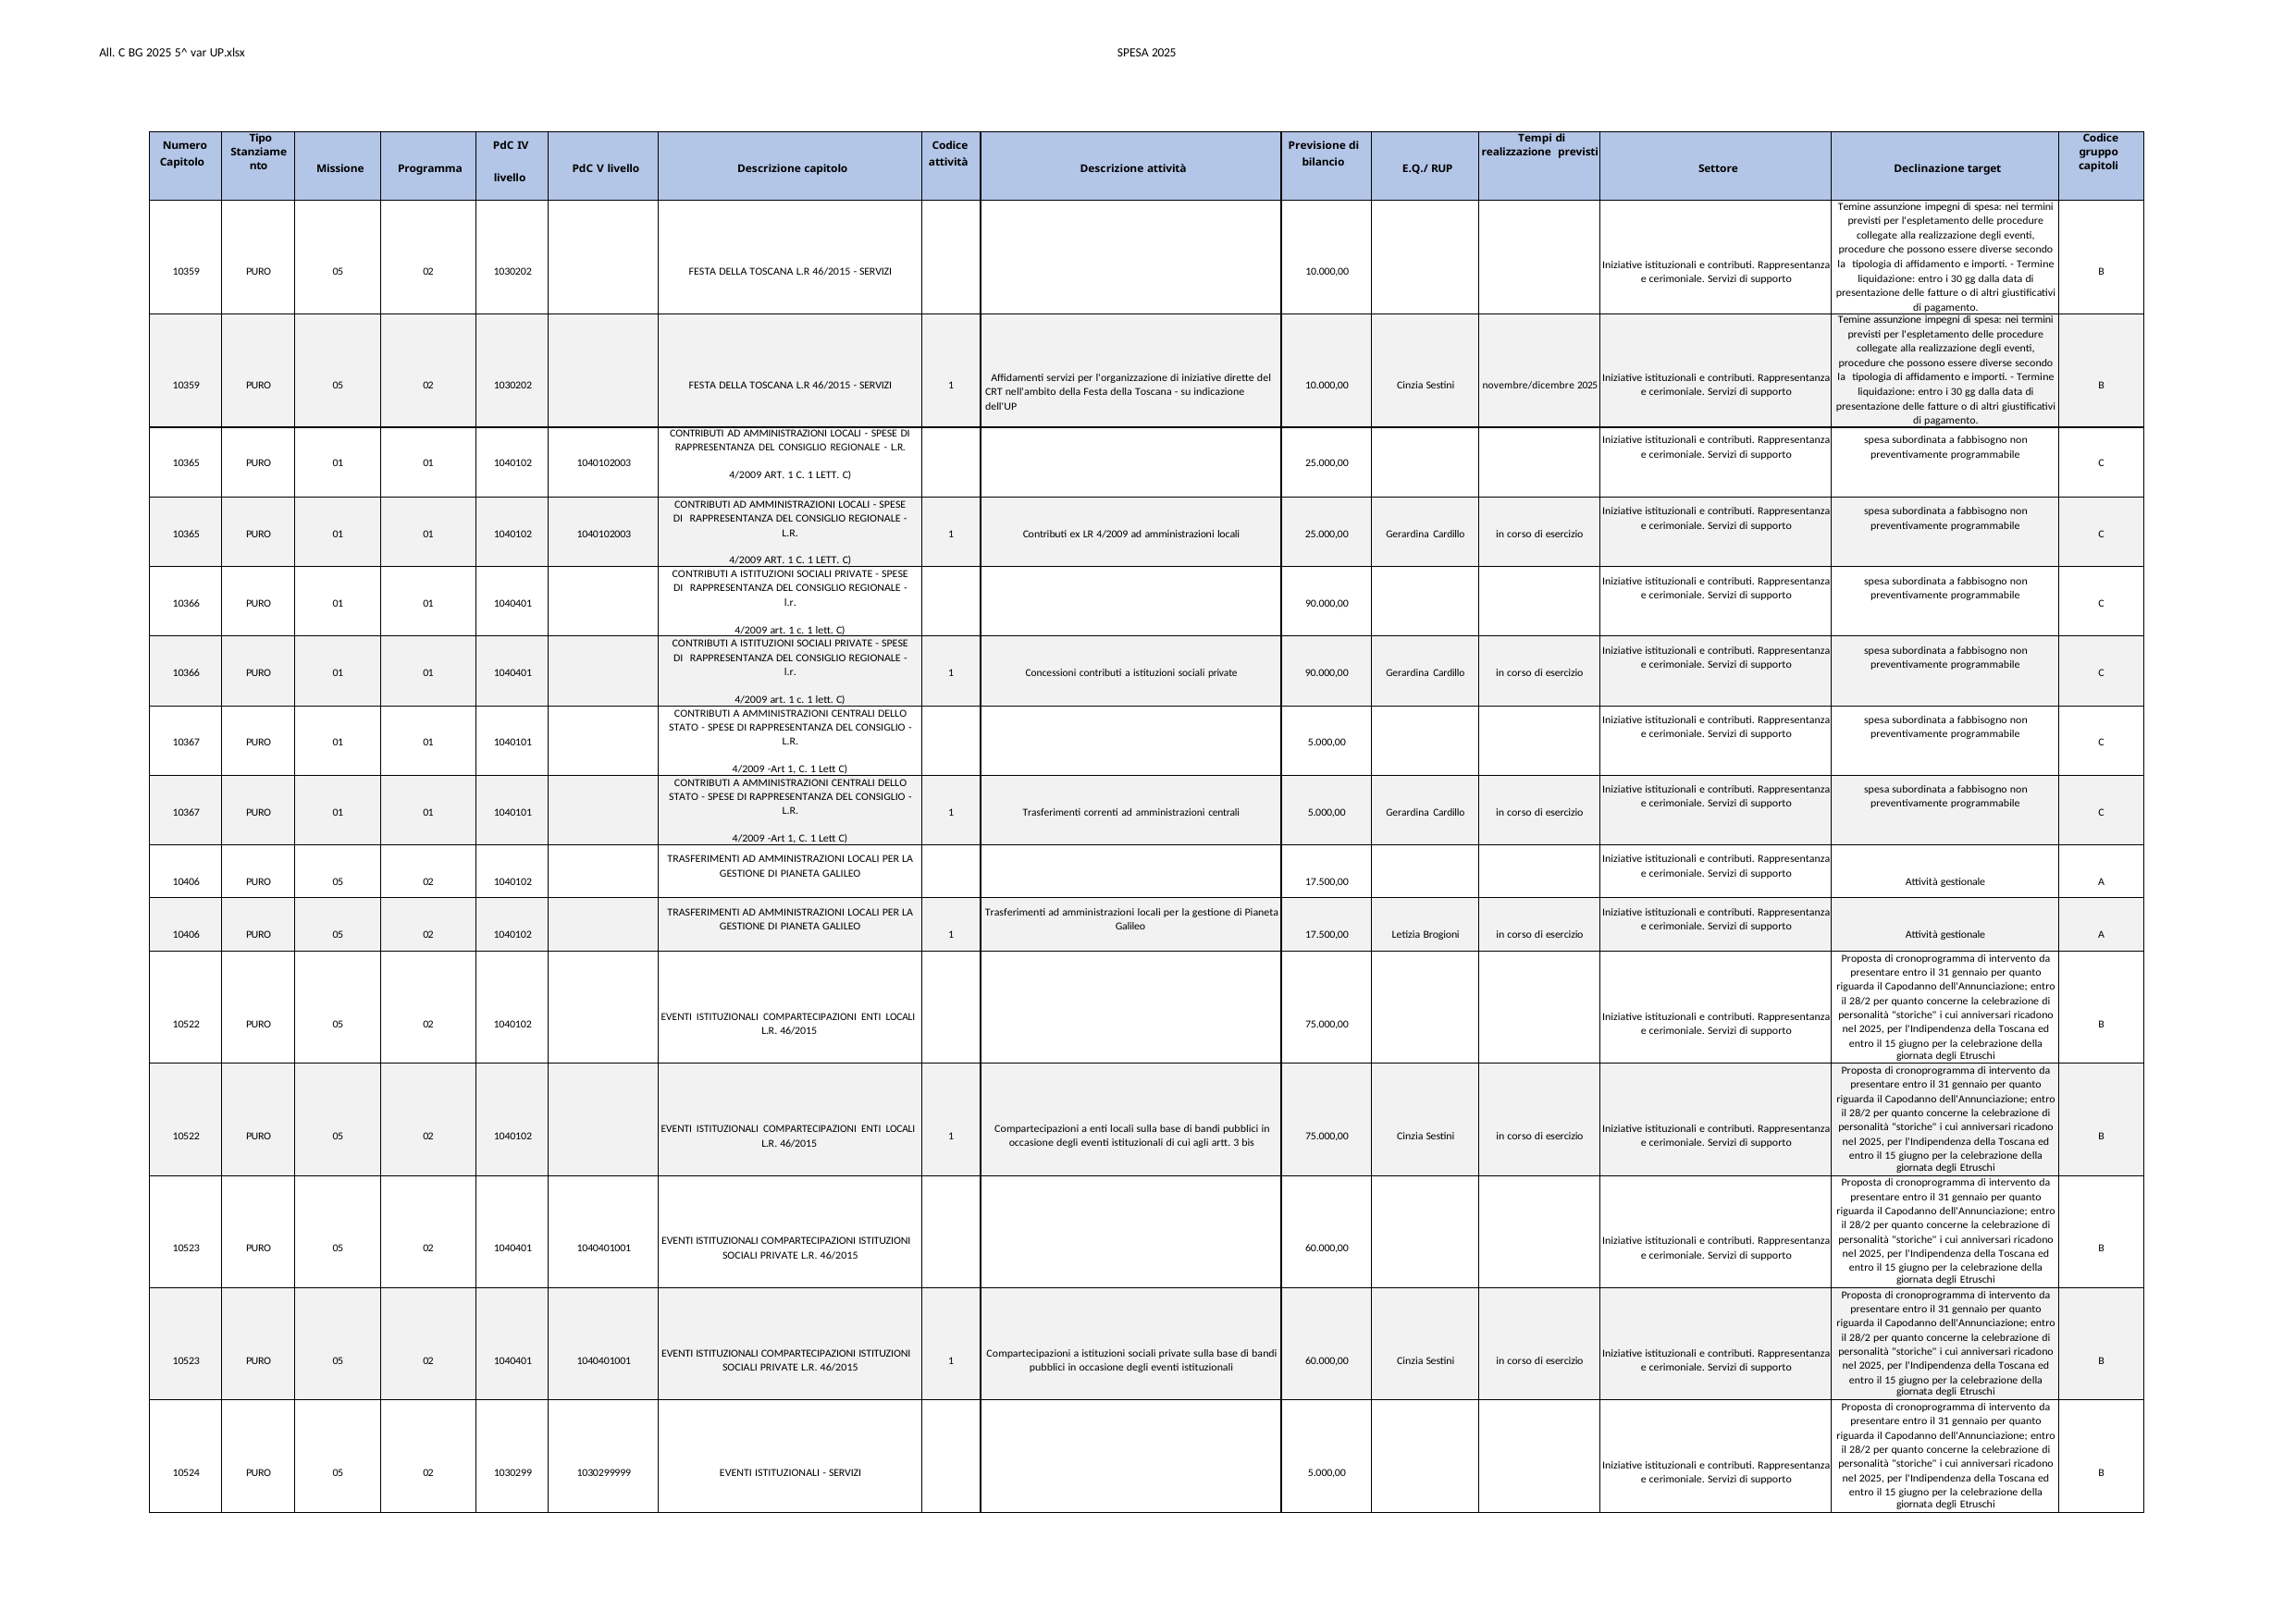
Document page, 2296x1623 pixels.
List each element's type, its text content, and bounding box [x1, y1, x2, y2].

table_cell Iniziative istituzionali e contributi. Rappresentanza e cerimoniale. Servizi di supporto [1600, 1400, 1831, 1512]
table_cell C [2059, 498, 2143, 566]
table_cell B [2059, 1288, 2143, 1399]
table_cell 02 [381, 201, 475, 314]
table_cell PURO [222, 845, 294, 897]
table_cell PURO [222, 428, 294, 497]
table_cell [1479, 428, 1599, 497]
table_cell [1479, 707, 1599, 775]
table_cell 02 [381, 1176, 475, 1287]
table_cell 75.000,00 [1282, 952, 1371, 1063]
table_cell 1030299 [476, 1400, 548, 1512]
table_cell 60.000,00 [1282, 1288, 1371, 1399]
table_cell EVENTI ISTITUZIONALI - SERVIZI [659, 1400, 921, 1512]
table_cell 1040401 [476, 636, 548, 705]
table_cell B [2059, 1176, 2143, 1287]
table_cell PURO [222, 1064, 294, 1175]
table_cell C [2059, 636, 2143, 705]
table_cell PURO [222, 498, 294, 566]
table_cell C [2059, 776, 2143, 844]
table_cell 25.000,00 [1282, 428, 1371, 497]
table_cell [1479, 1176, 1599, 1287]
table_cell [981, 428, 1280, 497]
table_cell EVENTI ISTITUZIONALI COMPARTECIPAZIONI ENTI LOCALI L.R. 46/2015 [659, 1064, 921, 1175]
table_cell Gerardina Cardillo [1372, 776, 1478, 844]
table_cell [1372, 201, 1478, 314]
table_cell 1040102 [476, 898, 548, 951]
table_header Codice gruppo capitoli [2059, 132, 2143, 200]
table_cell [1479, 567, 1599, 635]
table_cell Trasferimenti ad amministrazioni locali per la gestione di Pianeta Galileo [981, 898, 1280, 951]
table_cell 10.000,00 [1282, 314, 1371, 426]
table_cell 01 [295, 636, 380, 705]
table_cell CONTRIBUTI A ISTITUZIONI SOCIALI PRIVATE - SPESE DI RAPPRESENTANZA DEL CONSIGLIO REGIONALE - l.r. 4/2009 art. 1 c. 1 lett. C) [659, 636, 921, 705]
table_cell Iniziative istituzionali e contributi. Rappresentanza e cerimoniale. Servizi di supporto [1600, 1288, 1831, 1399]
table_cell [922, 707, 980, 775]
table_cell Iniziative istituzionali e contributi. Rappresentanza e cerimoniale. Servizi di supporto [1600, 1176, 1831, 1287]
table_cell PURO [222, 314, 294, 426]
table_cell 01 [295, 707, 380, 775]
table_cell spesa subordinata a fabbisogno non preventivamente programmabile [1832, 707, 2058, 775]
table_cell CONTRIBUTI A AMMINISTRAZIONI CENTRALI DELLO STATO - SPESE DI RAPPRESENTANZA DEL CONSIGLIO - L.R. 4/2009 -Art 1, C. 1 Lett C) [659, 707, 921, 775]
table_cell [1372, 567, 1478, 635]
table_cell 17.500,00 [1282, 898, 1371, 951]
table_cell PURO [222, 776, 294, 844]
table_header Descrizione attività [981, 132, 1280, 200]
table_cell 10522 [150, 1064, 221, 1175]
table_cell 01 [295, 428, 380, 497]
table_cell 05 [295, 1288, 380, 1399]
table_cell 02 [381, 952, 475, 1063]
table_header E.Q./ RUP [1372, 132, 1478, 200]
table_cell 05 [295, 314, 380, 426]
table_cell 5.000,00 [1282, 776, 1371, 844]
table_cell 90.000,00 [1282, 636, 1371, 705]
table_cell in corso di esercizio [1479, 1288, 1599, 1399]
table_cell EVENTI ISTITUZIONALI COMPARTECIPAZIONI ISTITUZIONI SOCIALI PRIVATE L.R. 46/2015 [659, 1176, 921, 1287]
table_cell 01 [381, 498, 475, 566]
table_cell 10523 [150, 1176, 221, 1287]
table_cell [1372, 952, 1478, 1063]
table_cell Iniziative istituzionali e contributi. Rappresentanza e cerimoniale. Servizi di supporto [1600, 845, 1831, 897]
table_cell [922, 952, 980, 1063]
table_cell B [2059, 1400, 2143, 1512]
table_cell 1040102003 [549, 428, 658, 497]
table_cell 1040401 [476, 567, 548, 635]
table_cell [922, 1400, 980, 1512]
table_cell Proposta di cronoprogramma di intervento da presentare entro il 31 gennaio per quanto riguarda il Capodanno dell'Annunciazione; entro il 28/2 per quanto concerne la celebrazione di personalità "storiche" i cui anniversari ricadono nel 2025, per l'Indipendenza della Toscana ed entro il 15 giugno per la celebrazione della giornata degli Etruschi [1832, 1288, 2058, 1399]
table_cell Iniziative istituzionali e contributi. Rappresentanza e cerimoniale. Servizi di supporto [1600, 314, 1831, 426]
table_cell [549, 776, 658, 844]
table_cell [1479, 952, 1599, 1063]
table_cell 1040102 [476, 952, 548, 1063]
table_cell [981, 201, 1280, 314]
table_cell Iniziative istituzionali e contributi. Rappresentanza e cerimoniale. Servizi di supporto [1600, 567, 1831, 635]
table_cell Gerardina Cardillo [1372, 636, 1478, 705]
table_cell Temine assunzione impegni di spesa: nei termini previsti per l'espletamento delle procedure collegate alla realizzazione degli eventi, procedure che possono essere diverse secondo la tipologia di affidamento e importi. - Termine liquidazione: entro i 30 gg dalla data di presentazione delle fatture o di altri giustificativi di pagamento. [1832, 314, 2058, 426]
table_cell Iniziative istituzionali e contributi. Rappresentanza e cerimoniale. Servizi di supporto [1600, 1064, 1831, 1175]
table_cell Affidamenti servizi per l'organizzazione di iniziative dirette del CRT nell'ambito della Festa della Toscana - su indicazione dell'UP [981, 314, 1280, 426]
table_cell Iniziative istituzionali e contributi. Rappresentanza e cerimoniale. Servizi di supporto [1600, 952, 1831, 1063]
table_cell 1040102 [476, 428, 548, 497]
table_cell 5.000,00 [1282, 707, 1371, 775]
table_cell [549, 952, 658, 1063]
table_cell in corso di esercizio [1479, 1064, 1599, 1175]
table_header Tipo Stanziame nto [222, 132, 294, 200]
table_header Settore [1600, 132, 1831, 200]
table_header Previsione di bilancio [1282, 132, 1371, 200]
table_cell Concessioni contributi a istituzioni sociali private [981, 636, 1280, 705]
table_header Numero Capitolo [150, 132, 221, 200]
table_cell 60.000,00 [1282, 1176, 1371, 1287]
table_cell 05 [295, 1176, 380, 1287]
table_cell Proposta di cronoprogramma di intervento da presentare entro il 31 gennaio per quanto riguarda il Capodanno dell'Annunciazione; entro il 28/2 per quanto concerne la celebrazione di personalità "storiche" i cui anniversari ricadono nel 2025, per l'Indipendenza della Toscana ed entro il 15 giugno per la celebrazione della giornata degli Etruschi [1832, 1400, 2058, 1512]
table_cell 90.000,00 [1282, 567, 1371, 635]
table_cell PURO [222, 707, 294, 775]
table_cell 1 [922, 314, 980, 426]
table_header PdC IV livello [476, 132, 548, 200]
table_cell TRASFERIMENTI AD AMMINISTRAZIONI LOCALI PER LA GESTIONE DI PIANETA GALILEO [659, 845, 921, 897]
table_cell A [2059, 898, 2143, 951]
table_cell 01 [381, 636, 475, 705]
table_cell Proposta di cronoprogramma di intervento da presentare entro il 31 gennaio per quanto riguarda il Capodanno dell'Annunciazione; entro il 28/2 per quanto concerne la celebrazione di personalità "storiche" i cui anniversari ricadono nel 2025, per l'Indipendenza della Toscana ed entro il 15 giugno per la celebrazione della giornata degli Etruschi [1832, 1176, 2058, 1287]
table_cell [981, 567, 1280, 635]
table_cell 10406 [150, 845, 221, 897]
table_cell A [2059, 845, 2143, 897]
table_cell spesa subordinata a fabbisogno non preventivamente programmabile [1832, 498, 2058, 566]
table_cell Cinzia Sestini [1372, 1288, 1478, 1399]
table_cell CONTRIBUTI A AMMINISTRAZIONI CENTRALI DELLO STATO - SPESE DI RAPPRESENTANZA DEL CONSIGLIO - L.R. 4/2009 -Art 1, C. 1 Lett C) [659, 776, 921, 844]
table_cell 10367 [150, 707, 221, 775]
table_header Tempi di realizzazione previsti [1479, 132, 1599, 200]
table_cell 1040401 [476, 1288, 548, 1399]
table_cell 05 [295, 898, 380, 951]
table_cell EVENTI ISTITUZIONALI COMPARTECIPAZIONI ISTITUZIONI SOCIALI PRIVATE L.R. 46/2015 [659, 1288, 921, 1399]
table_cell Cinzia Sestini [1372, 314, 1478, 426]
table_cell TRASFERIMENTI AD AMMINISTRAZIONI LOCALI PER LA GESTIONE DI PIANETA GALILEO [659, 898, 921, 951]
table_cell PURO [222, 1288, 294, 1399]
table_cell Iniziative istituzionali e contributi. Rappresentanza e cerimoniale. Servizi di supporto [1600, 428, 1831, 497]
table_cell Trasferimenti correnti ad amministrazioni centrali [981, 776, 1280, 844]
table_cell B [2059, 1064, 2143, 1175]
table_cell 1030299999 [549, 1400, 658, 1512]
table_cell 02 [381, 845, 475, 897]
table_cell PURO [222, 1400, 294, 1512]
table_cell [922, 567, 980, 635]
table_cell Attività gestionale [1832, 845, 2058, 897]
table_cell Proposta di cronoprogramma di intervento da presentare entro il 31 gennaio per quanto riguarda il Capodanno dell'Annunciazione; entro il 28/2 per quanto concerne la celebrazione di personalità "storiche" i cui anniversari ricadono nel 2025, per l'Indipendenza della Toscana ed entro il 15 giugno per la celebrazione della giornata degli Etruschi [1832, 1064, 2058, 1175]
table_cell 1040102003 [549, 498, 658, 566]
table_cell 10523 [150, 1288, 221, 1399]
table_cell 1040102 [476, 845, 548, 897]
table_cell [981, 1176, 1280, 1287]
table_cell C [2059, 428, 2143, 497]
table_cell EVENTI ISTITUZIONALI COMPARTECIPAZIONI ENTI LOCALI L.R. 46/2015 [659, 952, 921, 1063]
table_cell [1372, 1176, 1478, 1287]
table_cell PURO [222, 1176, 294, 1287]
table_header Codice attività [922, 132, 980, 200]
table_cell PURO [222, 201, 294, 314]
table_cell [549, 201, 658, 314]
table_cell Proposta di cronoprogramma di intervento da presentare entro il 31 gennaio per quanto riguarda il Capodanno dell'Annunciazione; entro il 28/2 per quanto concerne la celebrazione di personalità "storiche" i cui anniversari ricadono nel 2025, per l'Indipendenza della Toscana ed entro il 15 giugno per la celebrazione della giornata degli Etruschi [1832, 952, 2058, 1063]
table_cell Gerardina Cardillo [1372, 498, 1478, 566]
table_cell 01 [295, 567, 380, 635]
table_cell 02 [381, 898, 475, 951]
table_cell 1 [922, 498, 980, 566]
table_cell 10359 [150, 314, 221, 426]
table_cell [549, 707, 658, 775]
table_cell 05 [295, 845, 380, 897]
table_header PdC V livello [549, 132, 658, 200]
table_cell in corso di esercizio [1479, 636, 1599, 705]
table_cell 10367 [150, 776, 221, 844]
table_cell PURO [222, 898, 294, 951]
table_cell Temine assunzione impegni di spesa: nei termini previsti per l'espletamento delle procedure collegate alla realizzazione degli eventi, procedure che possono essere diverse secondo la tipologia di affidamento e importi. - Termine liquidazione: entro i 30 gg dalla data di presentazione delle fatture o di altri giustificativi di pagamento. [1832, 201, 2058, 314]
table_cell 1 [922, 1064, 980, 1175]
table_cell Iniziative istituzionali e contributi. Rappresentanza e cerimoniale. Servizi di supporto [1600, 776, 1831, 844]
table_cell [549, 314, 658, 426]
table_header Programma [381, 132, 475, 200]
table_header Descrizione capitolo [659, 132, 921, 200]
table_cell spesa subordinata a fabbisogno non preventivamente programmabile [1832, 776, 2058, 844]
table_cell 10365 [150, 428, 221, 497]
table_cell B [2059, 952, 2143, 1063]
table_cell B [2059, 201, 2143, 314]
table_cell in corso di esercizio [1479, 776, 1599, 844]
table_cell [981, 707, 1280, 775]
table_cell B [2059, 314, 2143, 426]
table_cell in corso di esercizio [1479, 498, 1599, 566]
table_cell 1040401001 [549, 1288, 658, 1399]
table_cell Iniziative istituzionali e contributi. Rappresentanza e cerimoniale. Servizi di supporto [1600, 636, 1831, 705]
table_cell [1479, 201, 1599, 314]
table_cell PURO [222, 567, 294, 635]
table_cell 1040401001 [549, 1176, 658, 1287]
table_cell 10366 [150, 567, 221, 635]
table_cell 1030202 [476, 314, 548, 426]
table_cell 10524 [150, 1400, 221, 1512]
table_cell FESTA DELLA TOSCANA L.R 46/2015 - SERVIZI [659, 314, 921, 426]
table_cell 1 [922, 1288, 980, 1399]
table_cell PURO [222, 636, 294, 705]
table_cell 1040101 [476, 707, 548, 775]
table_cell [922, 1176, 980, 1287]
table_cell CONTRIBUTI A ISTITUZIONI SOCIALI PRIVATE - SPESE DI RAPPRESENTANZA DEL CONSIGLIO REGIONALE - l.r. 4/2009 art. 1 c. 1 lett. C) [659, 567, 921, 635]
table_cell C [2059, 707, 2143, 775]
table_cell [549, 567, 658, 635]
table_cell [1372, 1400, 1478, 1512]
table_cell [1372, 845, 1478, 897]
table_cell 10406 [150, 898, 221, 951]
table_cell 01 [295, 498, 380, 566]
table_cell 1 [922, 636, 980, 705]
table_cell spesa subordinata a fabbisogno non preventivamente programmabile [1832, 636, 2058, 705]
table_cell 01 [381, 428, 475, 497]
table_cell 01 [381, 707, 475, 775]
table_cell 01 [295, 776, 380, 844]
table_cell Contributi ex LR 4/2009 ad amministrazioni locali [981, 498, 1280, 566]
table_cell 25.000,00 [1282, 498, 1371, 566]
table_cell Iniziative istituzionali e contributi. Rappresentanza e cerimoniale. Servizi di supporto [1600, 707, 1831, 775]
table_cell [1372, 707, 1478, 775]
table_cell 75.000,00 [1282, 1064, 1371, 1175]
table_cell [922, 428, 980, 497]
table_cell 17.500,00 [1282, 845, 1371, 897]
table_header Declinazione target [1832, 132, 2058, 200]
table_cell [549, 898, 658, 951]
table_header Missione [295, 132, 380, 200]
table_cell 05 [295, 1064, 380, 1175]
table_cell Compartecipazioni a enti locali sulla base di bandi pubblici in occasione degli eventi istituzionali di cui agli artt. 3 bis [981, 1064, 1280, 1175]
table_cell 05 [295, 952, 380, 1063]
table_cell [549, 636, 658, 705]
table_cell Cinzia Sestini [1372, 1064, 1478, 1175]
table_cell Iniziative istituzionali e contributi. Rappresentanza e cerimoniale. Servizi di supporto [1600, 498, 1831, 566]
table_cell in corso di esercizio [1479, 898, 1599, 951]
table_cell [981, 845, 1280, 897]
table_cell 02 [381, 1064, 475, 1175]
table_cell 01 [381, 776, 475, 844]
table_cell 05 [295, 201, 380, 314]
table_cell 1040401 [476, 1176, 548, 1287]
table_cell 02 [381, 314, 475, 426]
table_cell 02 [381, 1288, 475, 1399]
table_cell Compartecipazioni a istituzioni sociali private sulla base di bandi pubblici in occasione degli eventi istituzionali [981, 1288, 1280, 1399]
table_cell novembre/dicembre 2025 [1479, 314, 1599, 426]
table_cell [1372, 428, 1478, 497]
table_cell 1040102 [476, 498, 548, 566]
table_cell Letizia Brogioni [1372, 898, 1478, 951]
table_cell 10366 [150, 636, 221, 705]
table_cell FESTA DELLA TOSCANA L.R 46/2015 - SERVIZI [659, 201, 921, 314]
table_cell 01 [381, 567, 475, 635]
table_cell 1040102 [476, 1064, 548, 1175]
table_cell 10365 [150, 498, 221, 566]
table_cell 1 [922, 898, 980, 951]
table_cell Iniziative istituzionali e contributi. Rappresentanza e cerimoniale. Servizi di supporto [1600, 898, 1831, 951]
table_cell 05 [295, 1400, 380, 1512]
table_cell CONTRIBUTI AD AMMINISTRAZIONI LOCALI - SPESE DI RAPPRESENTANZA DEL CONSIGLIO REGIONALE - L.R. 4/2009 ART. 1 C. 1 LETT. C) [659, 498, 921, 566]
table_cell 1 [922, 776, 980, 844]
table_cell [922, 845, 980, 897]
table_cell 10.000,00 [1282, 201, 1371, 314]
table_cell [981, 1400, 1280, 1512]
table_cell 10522 [150, 952, 221, 1063]
table_cell Iniziative istituzionali e contributi. Rappresentanza e cerimoniale. Servizi di supporto [1600, 201, 1831, 314]
table_cell Attività gestionale [1832, 898, 2058, 951]
table_cell PURO [222, 952, 294, 1063]
table_cell 1040101 [476, 776, 548, 844]
table_cell spesa subordinata a fabbisogno non preventivamente programmabile [1832, 567, 2058, 635]
table_cell 10359 [150, 201, 221, 314]
table_cell [549, 845, 658, 897]
table_cell [981, 952, 1280, 1063]
table_cell 1030202 [476, 201, 548, 314]
table_cell [1479, 845, 1599, 897]
table_cell CONTRIBUTI AD AMMINISTRAZIONI LOCALI - SPESE DI RAPPRESENTANZA DEL CONSIGLIO REGIONALE - L.R. 4/2009 ART. 1 C. 1 LETT. C) [659, 428, 921, 497]
table_cell [922, 201, 980, 314]
table_cell [549, 1064, 658, 1175]
table_cell 02 [381, 1400, 475, 1512]
table_cell C [2059, 567, 2143, 635]
table_cell spesa subordinata a fabbisogno non preventivamente programmabile [1832, 428, 2058, 497]
table_cell 5.000,00 [1282, 1400, 1371, 1512]
table_cell [1479, 1400, 1599, 1512]
